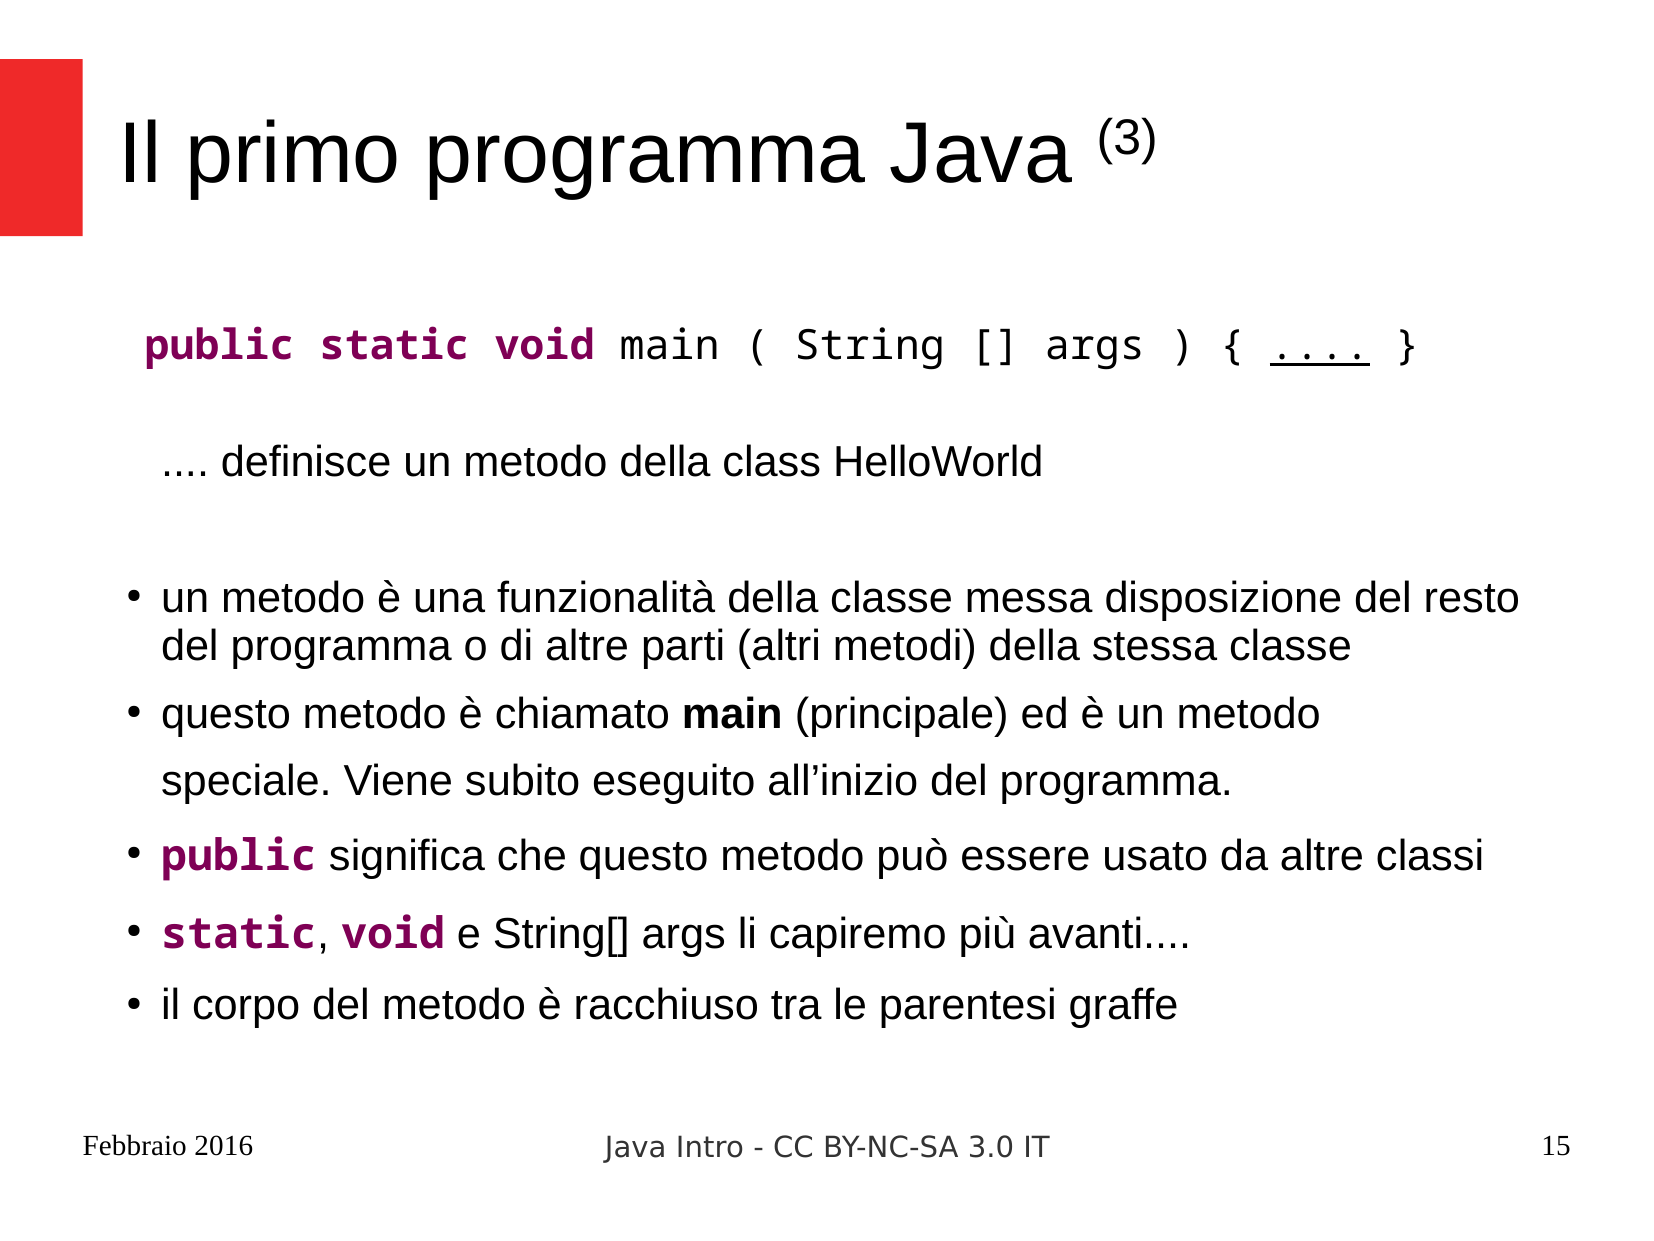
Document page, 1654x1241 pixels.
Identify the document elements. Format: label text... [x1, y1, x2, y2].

text_box public static void main ( String [] args ) { .... } [129, 307, 1453, 378]
title Il primo programma Java (3) [118, 49, 1607, 257]
list .... definisce un metodo della class HelloWorld un metodo è una funzionalità della classe messa disposizione del resto del programma o di altre parti (altri metodi) della stessa classe questo metodo è chiamato main (principale) ed è un metodo speciale. Viene subito eseguito all’inizio del programma. public significa che questo metodo può essere usato da altre classi static, void e String[] args li capiremo più avanti.... il corpo del metodo è racchiuso tra le parentesi graffe [114, 302, 1539, 1033]
